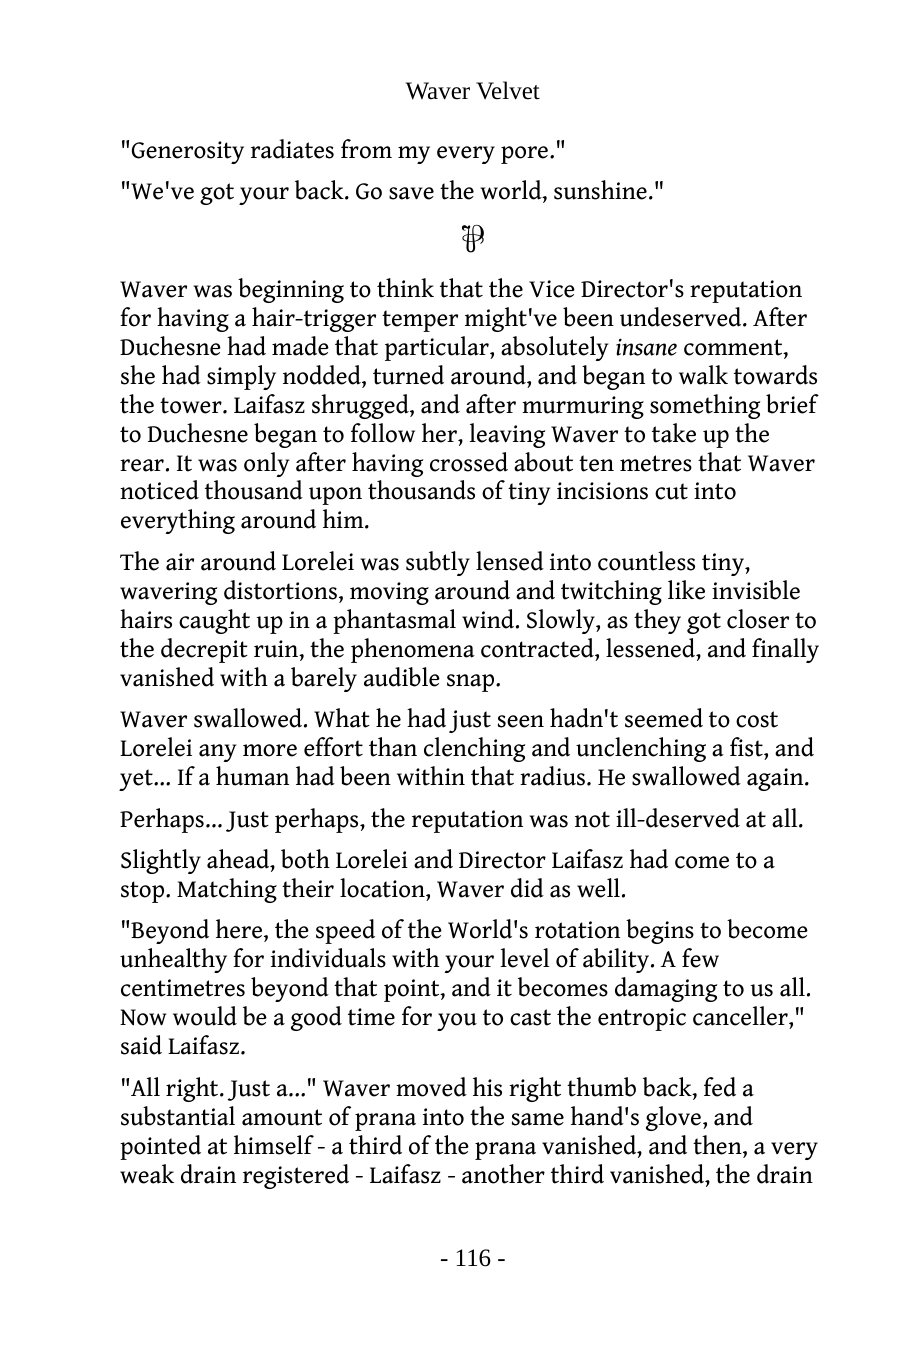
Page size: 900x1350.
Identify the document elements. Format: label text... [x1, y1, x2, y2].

text ⅌ [120, 219, 825, 263]
text "Beyond here, the speed of the World's rotation begins to become unhealthy for individuals with your level of ability. A few centimetres beyond that point, and it becomes damaging to us all. Now would be a good time for you to cast the entropic canceller," said Laifasz. [120, 917, 825, 1062]
text Slightly ahead, both Lorelei and Director Laifasz had come to a stop. Matching their location, Waver did as well. [120, 847, 825, 904]
text Waver was beginning to think that the Vice Director's reputation for having a hair-trigger temper might've been undeserved. After Duchesne had made that particular, absolutely insane comment, she had simply nodded, turned around, and began to walk towards the tower. Laifasz shrugged, and after murmuring something brief to Duchesne began to follow her, leaving Waver to take up the rear. It was only after having crossed about ten metres that Waver noticed thousand upon thousands of tiny incisions cut into everything around him. [120, 275, 825, 536]
text "Generosity radiates from my every pore." [120, 136, 825, 165]
text Perhaps... Just perhaps, the reputation was not ill-deserved at all. [120, 805, 825, 834]
text Waver swallowed. What he had just seen hadn't seemed to cost Lorelei any more effort than clenching and unclenching a fist, and yet... If a human had been within that radius. He swallowed again. [120, 706, 825, 793]
text "All right. Just a..." Waver moved his right thumb back, fed a substantial amount of prana into the same hand's glove, and pointed at himself - a third of the prana vanished, and then, a very weak drain registered - Laifasz - another third vanished, the drain [120, 1074, 825, 1190]
text "We've got your back. Go save the world, sunshine." [120, 178, 825, 207]
text The air around Lorelei was subtly lensed into countless tiny, wavering distortions, moving around and twitching like invisible hairs caught up in a phantasmal wind. Slowly, as they got closer to the decrepit ruin, the phenomena contracted, lessened, and finally vanished with a barely audible snap. [120, 548, 825, 693]
